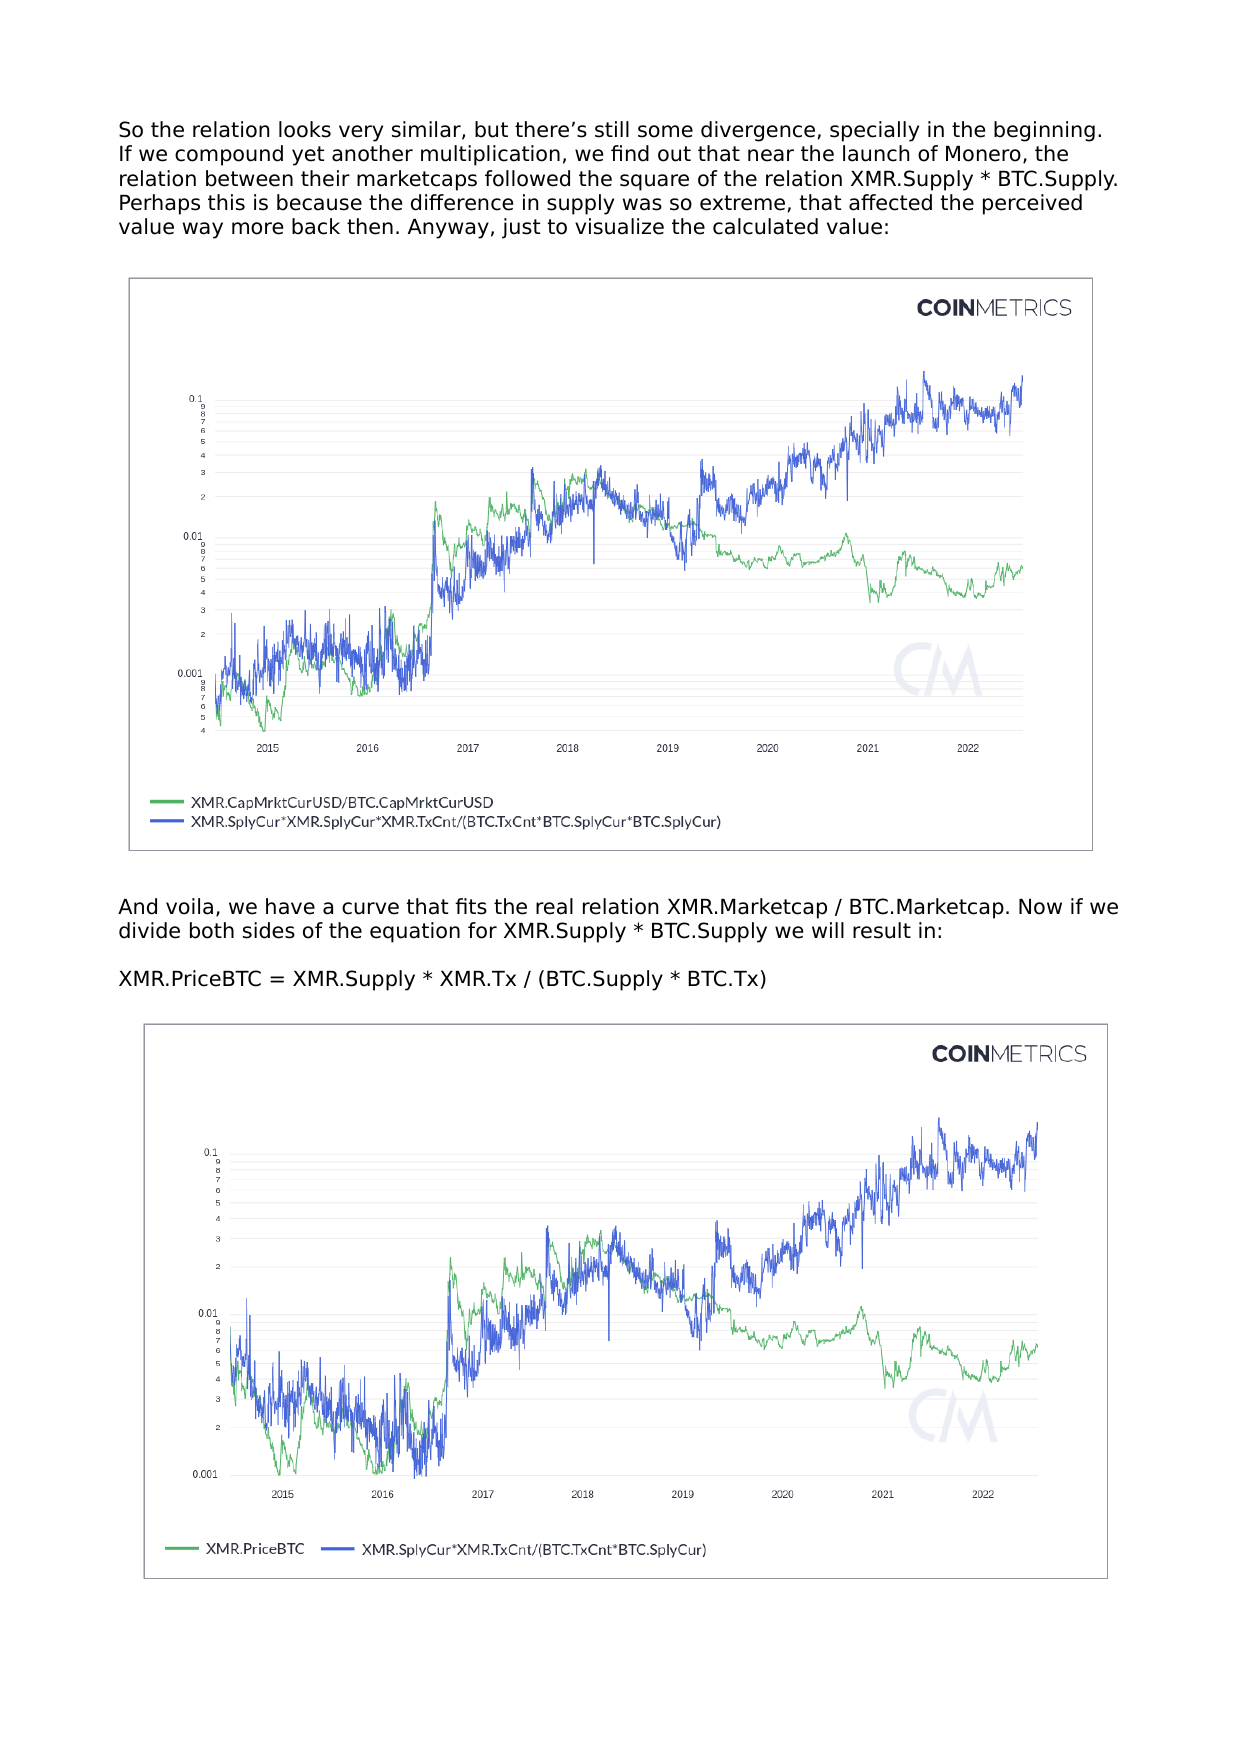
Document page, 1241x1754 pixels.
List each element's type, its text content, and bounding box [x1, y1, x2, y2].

text XMR.PriceBTC = XMR.Supply * XMR.Tx / (BTC.Supply * BTC.Tx) [118, 967, 1122, 992]
text And voila, we have a curve that fits the real relation XMR.Marketcap / BTC.Marketcap. Now if we divide both sides of the equation for XMR.Supply * BTC.Supply we will result in: [118, 895, 1122, 943]
picture [123, 1003, 1128, 1599]
picture [108, 257, 1113, 871]
text So the relation looks very similar, but there’s still some divergence, specially in the beginning. If we compound yet another multiplication, we find out that near the launch of Monero, the relation between their marketcaps followed the square of the relation XMR.Supply * BTC.Supply. Perhaps this is because the difference in supply was so extreme, that affected the perceived value way more back then. Anyway, just to visualize the calculated value: [118, 118, 1122, 239]
